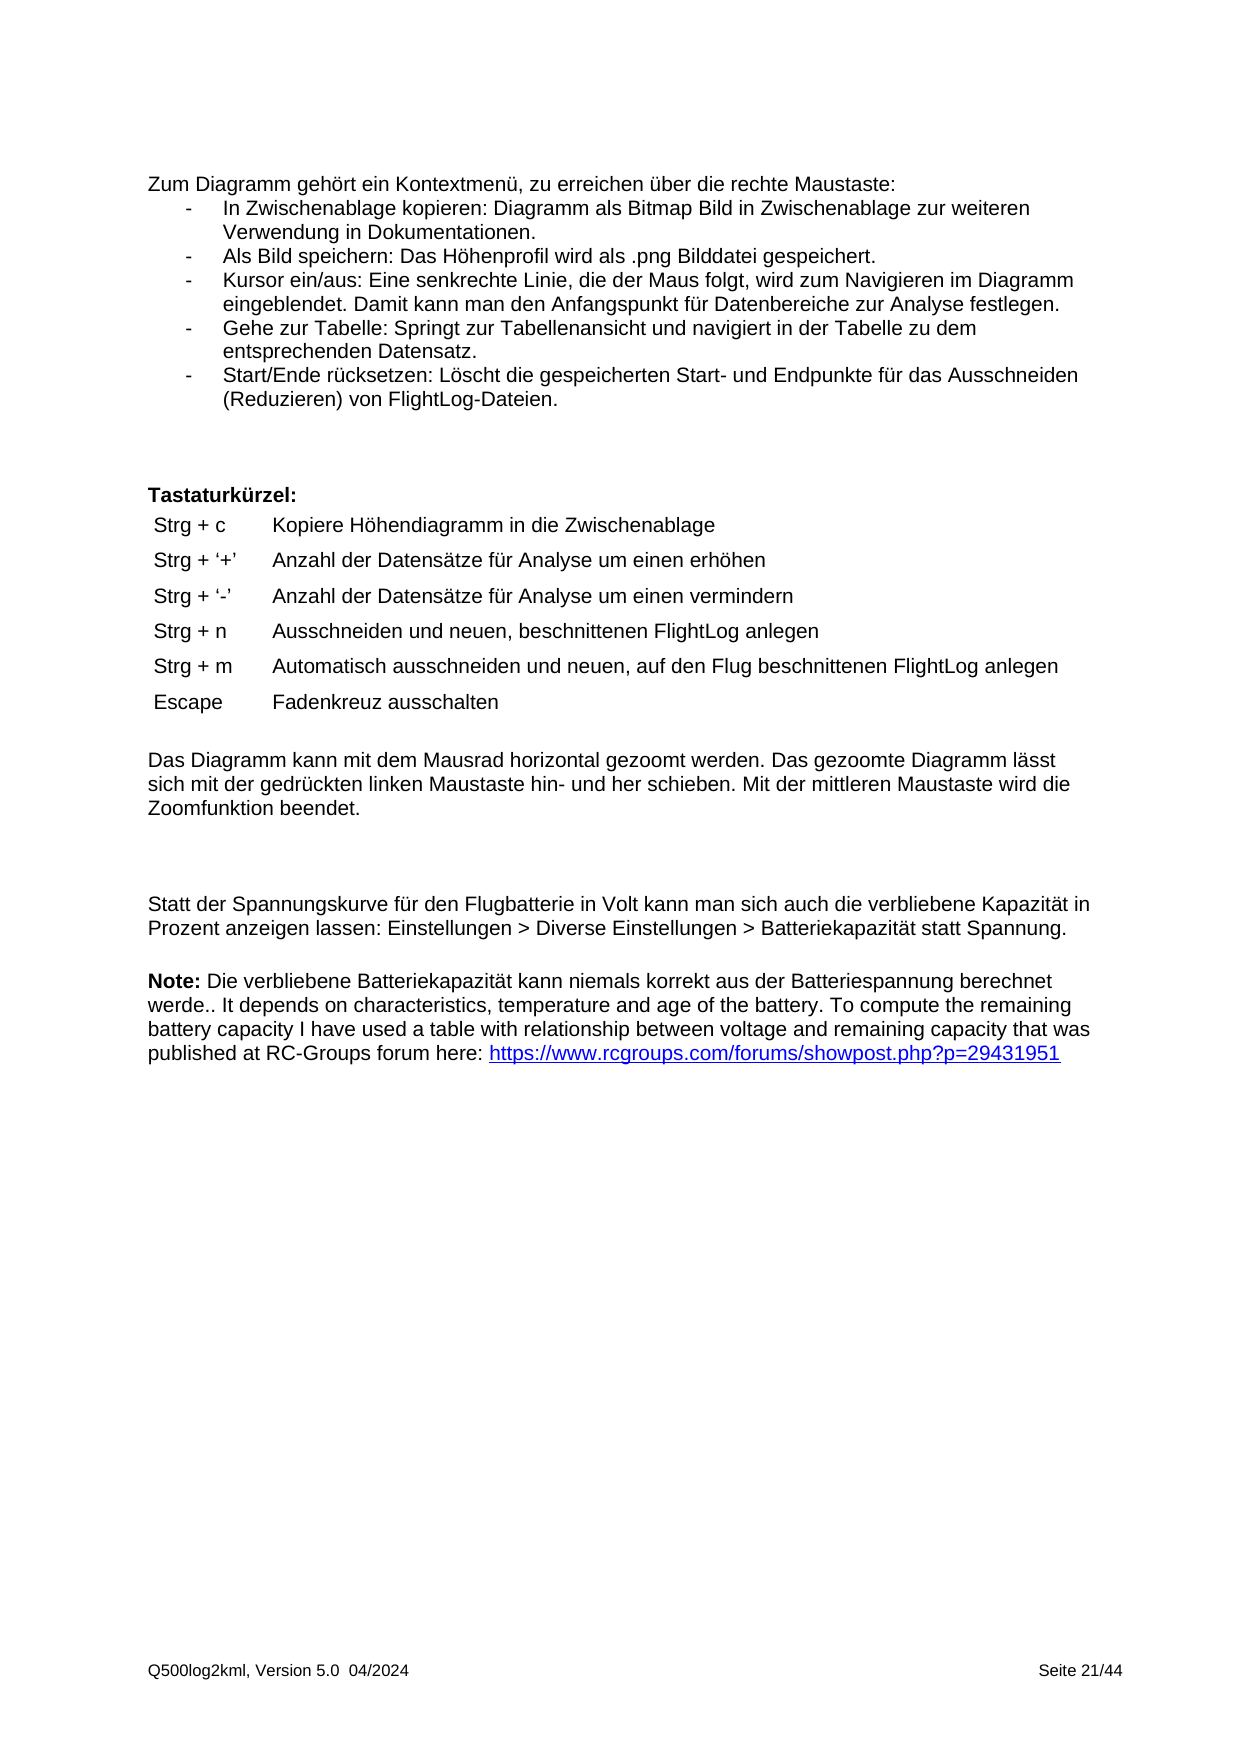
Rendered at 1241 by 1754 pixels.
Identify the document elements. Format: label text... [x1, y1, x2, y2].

list Gehe zur Tabelle: Springt zur Tabellenansicht und navigiert in der Tabelle zu dem entsprechenden Datensatz. [185, 315, 1093, 363]
list In Zwischenablage kopieren: Diagramm als Bitmap Bild in Zwischenablage zur weiteren Verwendung in Dokumentationen. [185, 196, 1093, 243]
table_cell Anzahl der Datensätze für Analyse um einen vermindern [266, 578, 1093, 613]
table_cell Automatisch ausschneiden und neuen, auf den Flug beschnittenen FlightLog anlegen [266, 649, 1093, 684]
table_header Strg + c [148, 507, 266, 542]
table_cell Ausschneiden und neuen, beschnittenen FlightLog anlegen [266, 613, 1093, 649]
table_cell Strg + m [148, 649, 266, 684]
text Statt der Spannungskurve für den Flugbatterie in Volt kann man sich auch die verbliebene Kapazität in Prozent anzeigen lassen: Einstellungen > Diverse Einstellungen > Batteriekapazität statt Spannung. [148, 892, 1093, 940]
table_cell Escape [148, 684, 266, 719]
list Als Bild speichern: Das Höhenprofil wird als .png Bilddatei gespeichert. [185, 243, 1093, 267]
text Tastaturkürzel: [148, 483, 1093, 507]
table_cell Fadenkreuz ausschalten [266, 684, 1093, 719]
text Das Diagramm kann mit dem Mausrad horizontal gezoomt werden. Das gezoomte Diagramm lässt sich mit der gedrückten linken Maustaste hin- und her schieben. Mit der mittleren Maustaste wird die Zoomfunktion beendet. [148, 748, 1093, 820]
text Zum Diagramm gehört ein Kontextmenü, zu erreichen über die rechte Maustaste: [148, 172, 1093, 196]
list Kursor ein/aus: Eine senkrechte Linie, die der Maus folgt, wird zum Navigieren im Diagramm eingeblendet. Damit kann man den Anfangspunkt für Datenbereiche zur Analyse festlegen. [185, 267, 1093, 315]
table_header Kopiere Höhendiagramm in die Zwischenablage [266, 507, 1093, 542]
text Note: Die verbliebene Batteriekapazität kann niemals korrekt aus der Batteriespannung berechnet werde.. It depends on characteristics, temperature and age of the battery. To compute the remaining battery capacity I have used a table with relationship between voltage and remaining capacity that was published at RC-Groups forum here: https://www.rcgroups.com/forums/showpost.php?p=29431951 [148, 969, 1093, 1064]
table_cell Strg + ‘+’ [148, 543, 266, 578]
table_cell Strg + ‘-’ [148, 578, 266, 613]
list Start/Ende rücksetzen: Löscht die gespeicherten Start- und Endpunkte für das Ausschneiden (Reduzieren) von FlightLog-Dateien. [185, 363, 1093, 411]
table_cell Strg + n [148, 613, 266, 649]
table_cell Anzahl der Datensätze für Analyse um einen erhöhen [266, 543, 1093, 578]
